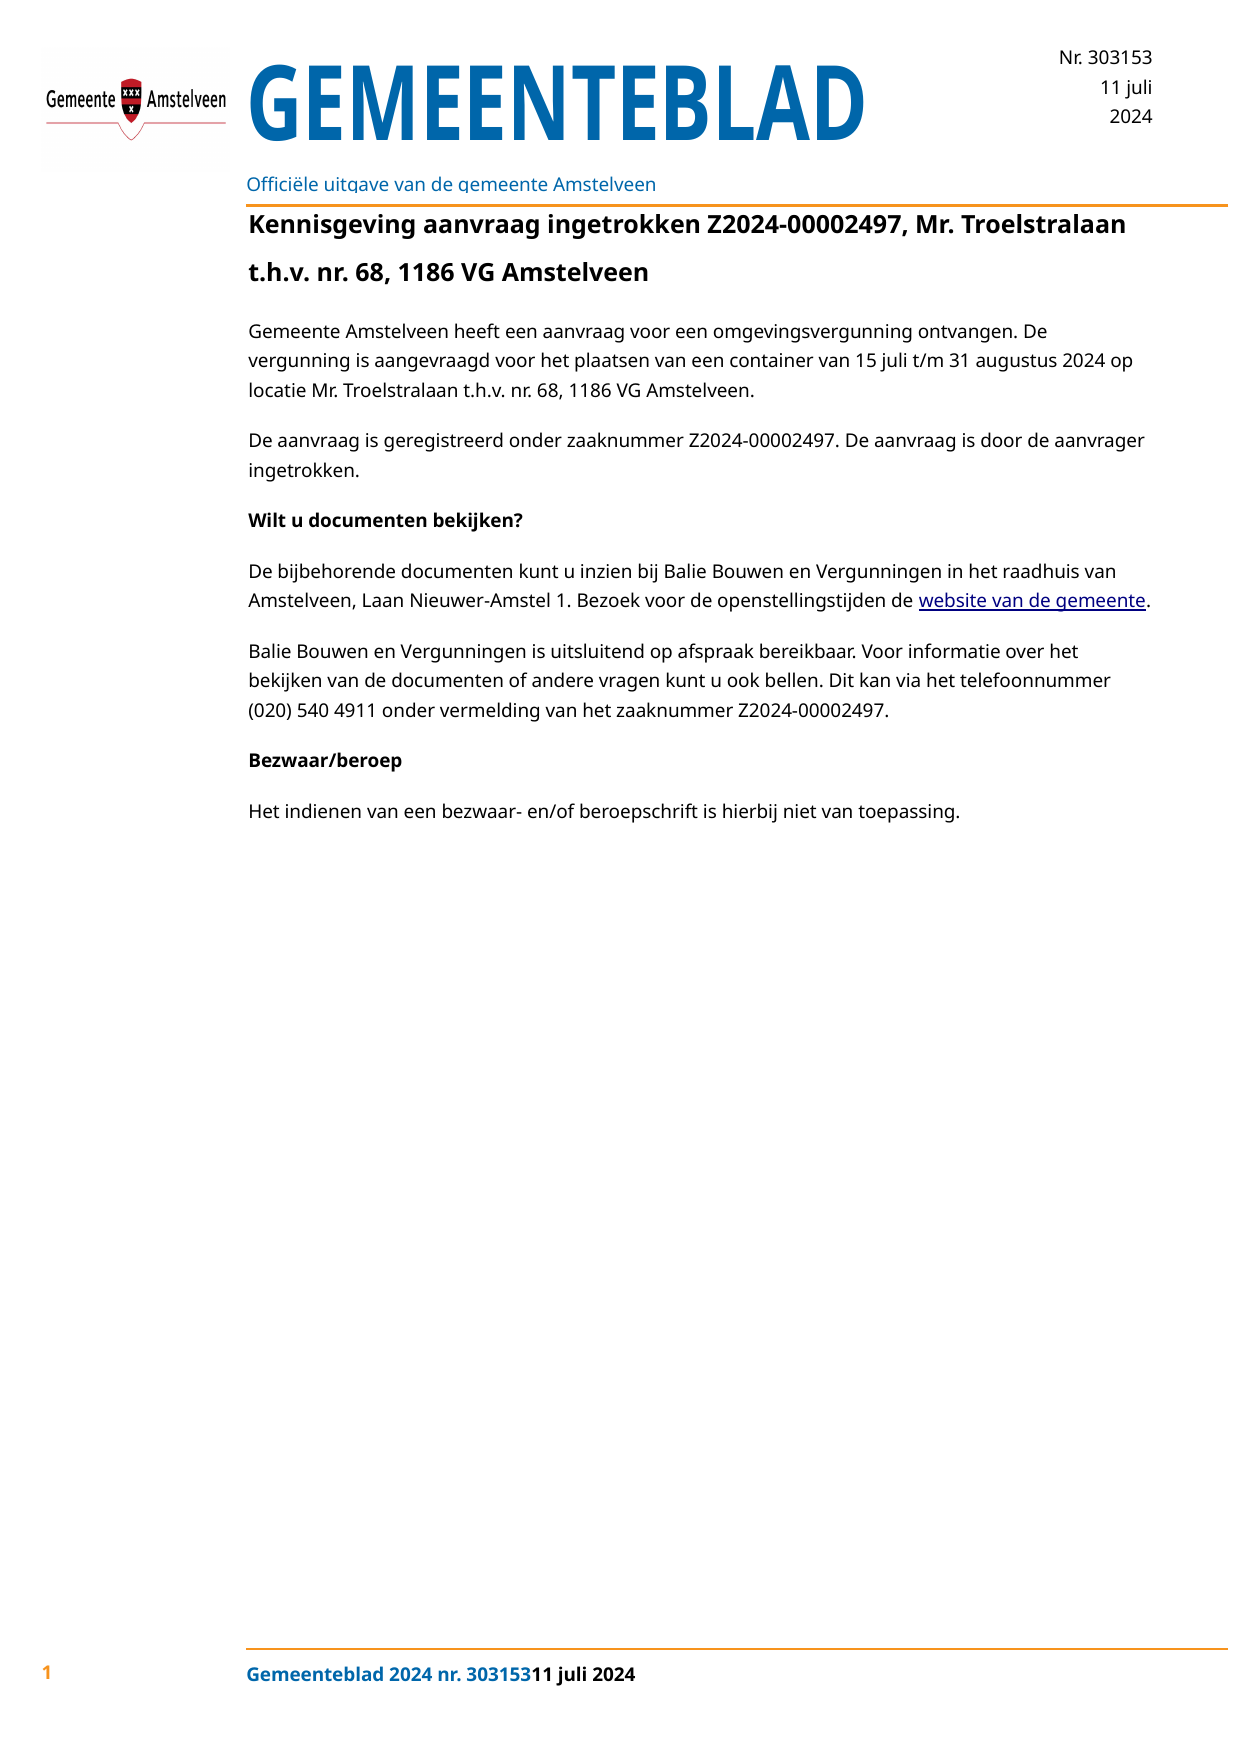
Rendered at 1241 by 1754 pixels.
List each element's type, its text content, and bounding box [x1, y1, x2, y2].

text De aanvraag is geregistreerd onder zaaknummer Z2024-00002497. De aanvraag is door de aanvrager ingetrokken. [248, 427, 1152, 483]
text Kennisgeving aanvraag ingetrokken Z2024-00002497, Mr. Troelstralaan t.h.v. nr. 68, 1186 VG Amstelveen [248, 207, 1152, 288]
text Bezwaar/beroep [248, 747, 1152, 773]
text De bijbehorende documenten kunt u inzien bij Balie Bouwen en Vergunningen in het raadhuis van Amstelveen, Laan Nieuwer-Amstel 1. Bezoek voor de openstellingstijden de website van de gemeente. [248, 558, 1152, 613]
text Wilt u documenten bekijken? [248, 507, 1152, 533]
picture [41, 47, 231, 172]
text Balie Bouwen en Vergunningen is uitsluitend op afspraak bereikbaar. Voor informatie over het bekijken van de documenten of andere vragen kunt u ook bellen. Dit kan via het telefoonnummer (020) 540 4911 onder vermelding van het zaaknummer Z2024-00002497. [248, 638, 1152, 723]
text Het indienen van een bezwaar- en/of beroepschrift is hierbij niet van toepassing. [248, 798, 1152, 824]
text Gemeente Amstelveen heeft een aanvraag voor een omgevingsvergunning ontvangen. De vergunning is aangevraagd voor het plaatsen van een container van 15 juli t/m 31 augustus 2024 op locatie Mr. Troelstralaan t.h.v. nr. 68, 1186 VG Amstelveen. [248, 318, 1152, 403]
